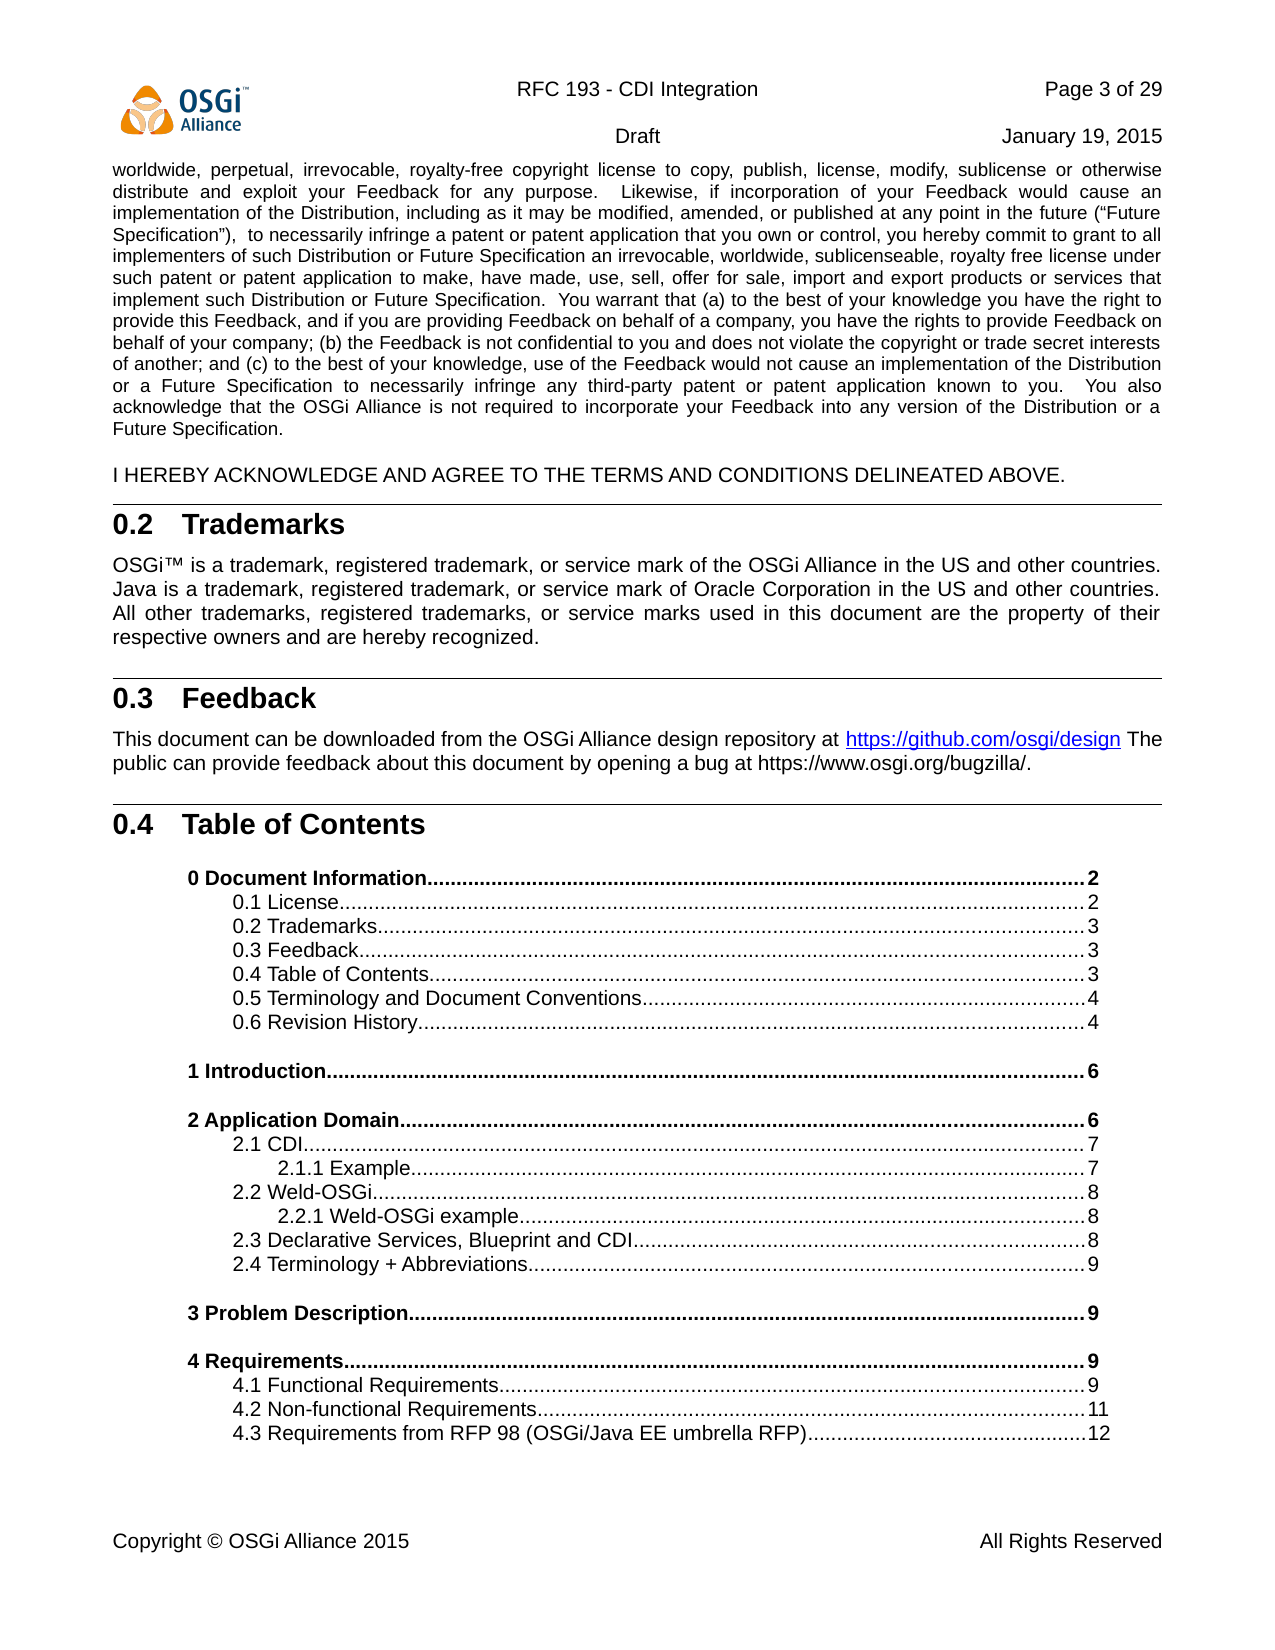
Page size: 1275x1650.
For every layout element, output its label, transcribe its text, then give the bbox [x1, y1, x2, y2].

text 2.4 Terminology + Abbreviations 9 [232, 1251, 1162, 1275]
subtitle Feedback [112, 679, 1162, 715]
text 3 Problem Description 9 [187, 1300, 1162, 1324]
text 2 Application Domain 6 [187, 1108, 1162, 1132]
text 2.1 CDI 7 [232, 1132, 1162, 1156]
text 0.3 Feedback 3 [232, 938, 1162, 962]
text worldwide, perpetual, irrevocable, royalty-free copyright license to copy, publish, license, modify, sublicense or otherwise distribute and exploit your Feedback for any purpose. Likewise, if incorporation of your Feedback would cause an implementation of the Distribution, including as it may be modified, amended, or published at any point in the future (“Future Specification”), to necessarily infringe a patent or patent application that you own or control, you hereby commit to grant to all implementers of such Distribution or Future Specification an irrevocable, worldwide, sublicenseable, royalty free license under such patent or patent application to make, have made, use, sell, offer for sale, import and export products or services that implement such Distribution or Future Specification. You warrant that (a) to the best of your knowledge you have the right to provide this Feedback, and if you are providing Feedback on behalf of a company, you have the rights to provide Feedback on behalf of your company; (b) the Feedback is not confidential to you and does not violate the copyright or trade secret interests of another; and (c) to the best of your knowledge, use of the Feedback would not cause an implementation of the Distribution or a Future Specification to necessarily infringe any third-party patent or patent application known to you. You also acknowledge that the OSGi Alliance is not required to incorporate your Feedback into any version of the Distribution or a Future Specification. [112, 159, 1162, 439]
text 1 Introduction 6 [187, 1059, 1162, 1083]
text 4.1 Functional Requirements 9 [232, 1373, 1162, 1397]
text 0.6 Revision History 4 [232, 1010, 1162, 1034]
picture [113, 78, 257, 142]
text This document can be downloaded from the OSGi Alliance design repository at https://github.com/osgi/design The public can provide feedback about this document by opening a bug at https://www.osgi.org/bugzilla/. [112, 727, 1162, 775]
text 0.4 Table of Contents 3 [232, 962, 1162, 986]
subtitle Table of Contents [112, 805, 1162, 841]
text 2.3 Declarative Services, Blueprint and CDI 8 [232, 1227, 1162, 1251]
text 4.2 Non-functional Requirements 11 [232, 1397, 1162, 1421]
text 4 Requirements 9 [187, 1349, 1162, 1373]
text 2.2.1 Weld-OSGi example 8 [277, 1203, 1162, 1227]
text 4.3 Requirements from RFP 98 (OSGi/Java EE umbrella RFP) 12 [232, 1421, 1162, 1445]
subtitle Trademarks [112, 505, 1162, 541]
text 2.1.1 Example 7 [277, 1156, 1162, 1179]
text OSGi™ is a trademark, registered trademark, or service mark of the OSGi Alliance in the US and other countries. Java is a trademark, registered trademark, or service mark of Oracle Corporation in the US and other countries. All other trademarks, registered trademarks, or service marks used in this document are the property of their respective owners and are hereby recognized. [112, 553, 1162, 649]
text 0.2 Trademarks 3 [232, 914, 1162, 938]
text 0.1 License 2 [232, 890, 1162, 914]
text 0 Document Information 2 [187, 866, 1162, 890]
text 0.5 Terminology and Document Conventions 4 [232, 986, 1162, 1010]
text 2.2 Weld-OSGi 8 [232, 1179, 1162, 1203]
text I HEREBY ACKNOWLEDGE AND AGREE TO THE TERMS AND CONDITIONS DELINEATED ABOVE. [112, 463, 1162, 487]
